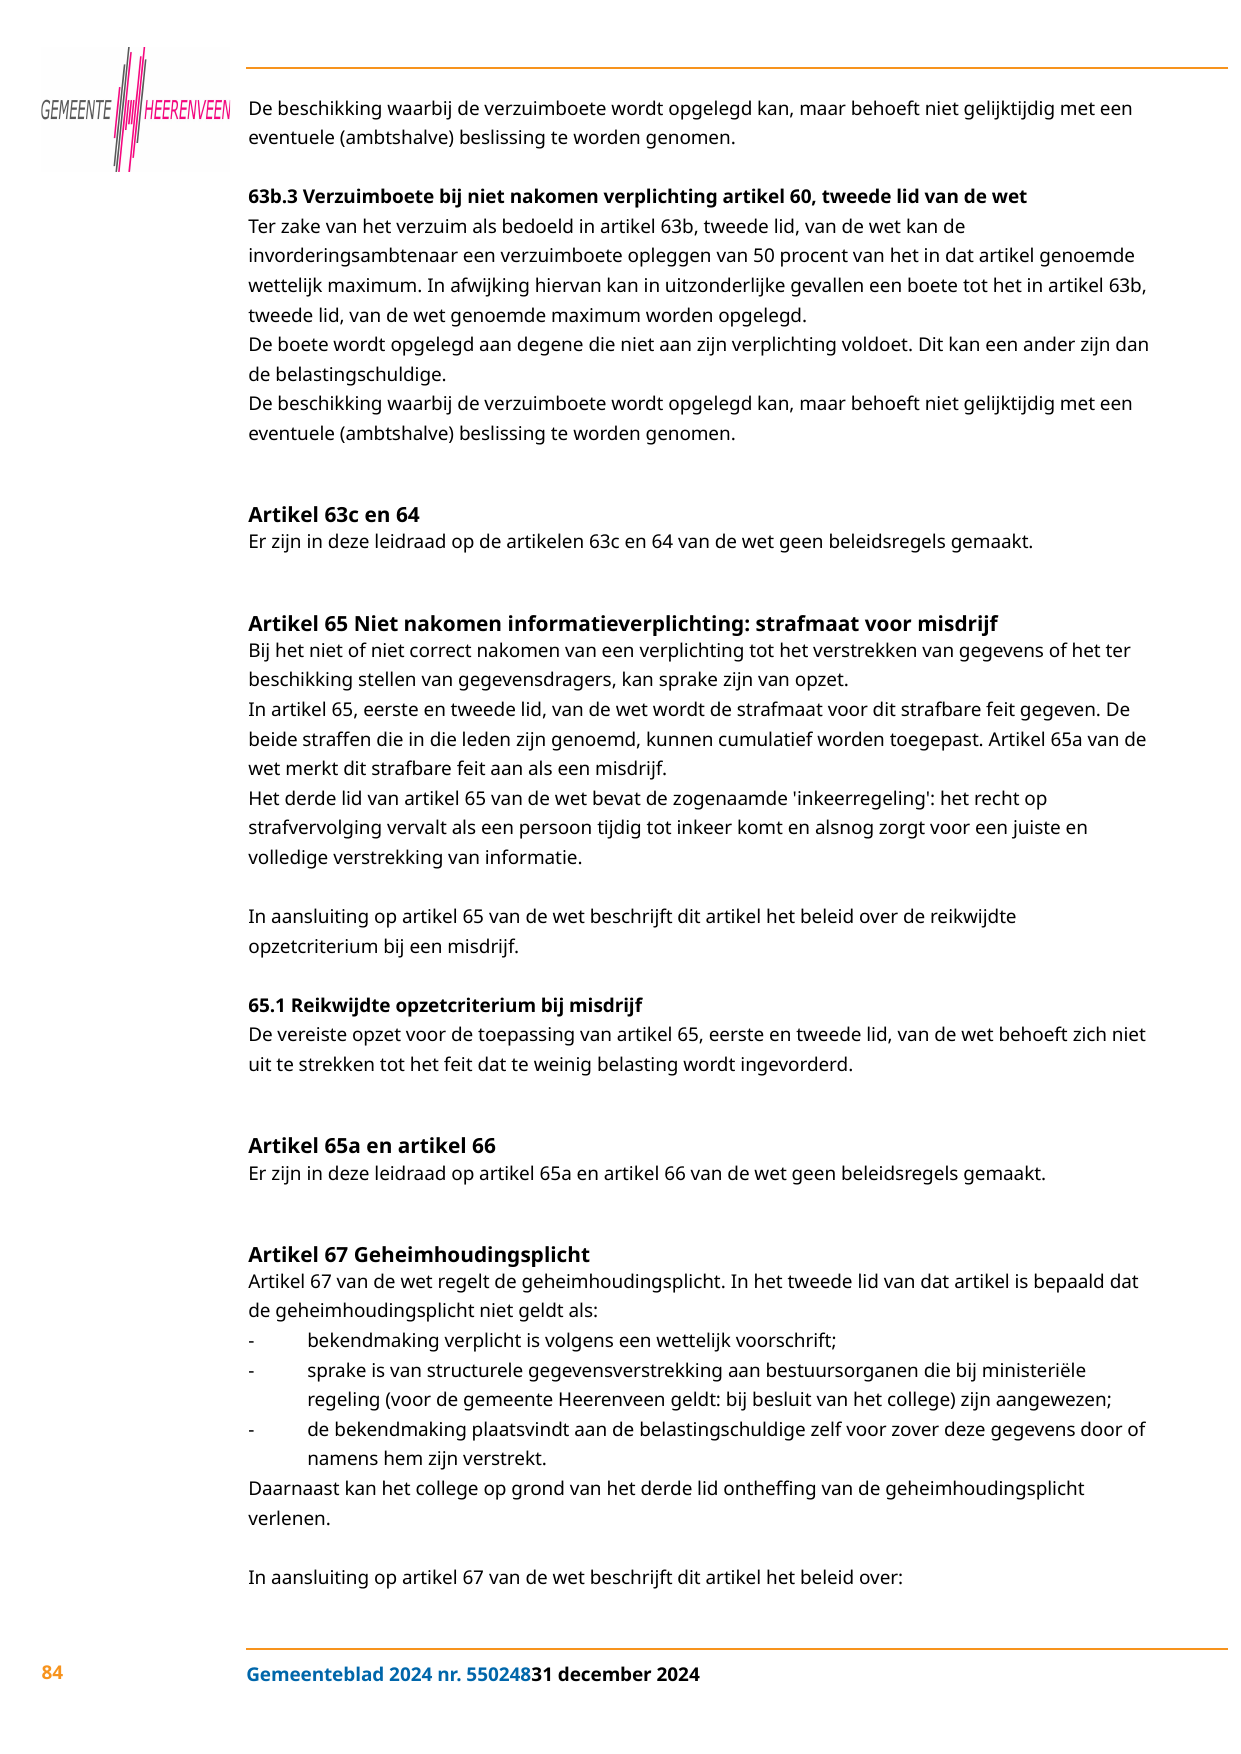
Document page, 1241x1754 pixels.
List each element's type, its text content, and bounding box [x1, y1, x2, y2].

text Er zijn in deze leidraad op de artikelen 63c en 64 van de wet geen beleidsregels gemaakt. [248, 529, 1152, 554]
text Het derde lid van artikel 65 van de wet bevat de zogenaamde 'inkeerregeling': het recht op strafvervolging vervalt als een persoon tijdig tot inkeer komt en alsnog zorgt voor een juiste en volledige verstrekking van informatie. [248, 785, 1152, 870]
text 63b.3 Verzuimboete bij niet nakomen verplichting artikel 60, tweede lid van de wet [248, 183, 1152, 209]
text In aansluiting op artikel 65 van de wet beschrijft dit artikel het beleid over de reikwijdte opzetcriterium bij een misdrijf. [248, 903, 1152, 959]
text Daarnaast kan het college op grond van het derde lid ontheffing van de geheimhoudingsplicht verlenen. [248, 1475, 1152, 1531]
text Artikel 67 Geheimhoudingsplicht [248, 1240, 1152, 1268]
text In aansluiting op artikel 67 van de wet beschrijft dit artikel het beleid over: [248, 1564, 1152, 1590]
list bekendmaking verplicht is volgens een wettelijk voorschrift; [248, 1327, 1152, 1353]
text Artikel 67 van de wet regelt de geheimhoudingsplicht. In het tweede lid van dat artikel is bepaald dat de geheimhoudingsplicht niet geldt als: [248, 1268, 1152, 1323]
picture [41, 47, 231, 172]
text In artikel 65, eerste en tweede lid, van de wet wordt de strafmaat voor dit strafbare feit gegeven. De beide straffen die in die leden zijn genoemd, kunnen cumulatief worden toegepast. Artikel 65a van de wet merkt dit strafbare feit aan als een misdrijf. [248, 696, 1152, 781]
text Artikel 63c en 64 [248, 500, 1152, 529]
text Artikel 65 Niet nakomen informatieverplichting: strafmaat voor misdrijf [248, 609, 1152, 637]
text Er zijn in deze leidraad op artikel 65a en artikel 66 van de wet geen beleidsregels gemaakt. [248, 1160, 1152, 1185]
text 65.1 Reikwijdte opzetcriterium bij misdrijf [248, 992, 1152, 1018]
text Bij het niet of niet correct nakomen van een verplichting tot het verstrekken van gegevens of het ter beschikking stellen van gegevensdragers, kan sprake zijn van opzet. [248, 637, 1152, 692]
text Artikel 65a en artikel 66 [248, 1131, 1152, 1160]
text Ter zake van het verzuim als bedoeld in artikel 63b, tweede lid, van de wet kan de invorderingsambtenaar een verzuimboete opleggen van 50 procent van het in dat artikel genoemde wettelijk maximum. In afwijking hiervan kan in uitzonderlijke gevallen een boete tot het in artikel 63b, tweede lid, van de wet genoemde maximum worden opgelegd. [248, 213, 1152, 328]
text De boete wordt opgelegd aan degene die niet aan zijn verplichting voldoet. Dit kan een ander zijn dan de belastingschuldige. [248, 331, 1152, 387]
list sprake is van structurele gegevensverstrekking aan bestuursorganen die bij ministeriële regeling (voor de gemeente Heerenveen geldt: bij besluit van het college) zijn aangewezen; [248, 1357, 1152, 1412]
list de bekendmaking plaatsvindt aan de belastingschuldige zelf voor zover deze gegevens door of namens hem zijn verstrekt. [248, 1416, 1152, 1471]
text De beschikking waarbij de verzuimboete wordt opgelegd kan, maar behoeft niet gelijktijdig met een eventuele (ambtshalve) beslissing te worden genomen. [248, 391, 1152, 446]
text De beschikking waarbij de verzuimboete wordt opgelegd kan, maar behoeft niet gelijktijdig met een eventuele (ambtshalve) beslissing te worden genomen. [248, 95, 1152, 150]
text De vereiste opzet voor de toepassing van artikel 65, eerste en tweede lid, van de wet behoeft zich niet uit te strekken tot het feit dat te weinig belasting wordt ingevorderd. [248, 1022, 1152, 1077]
